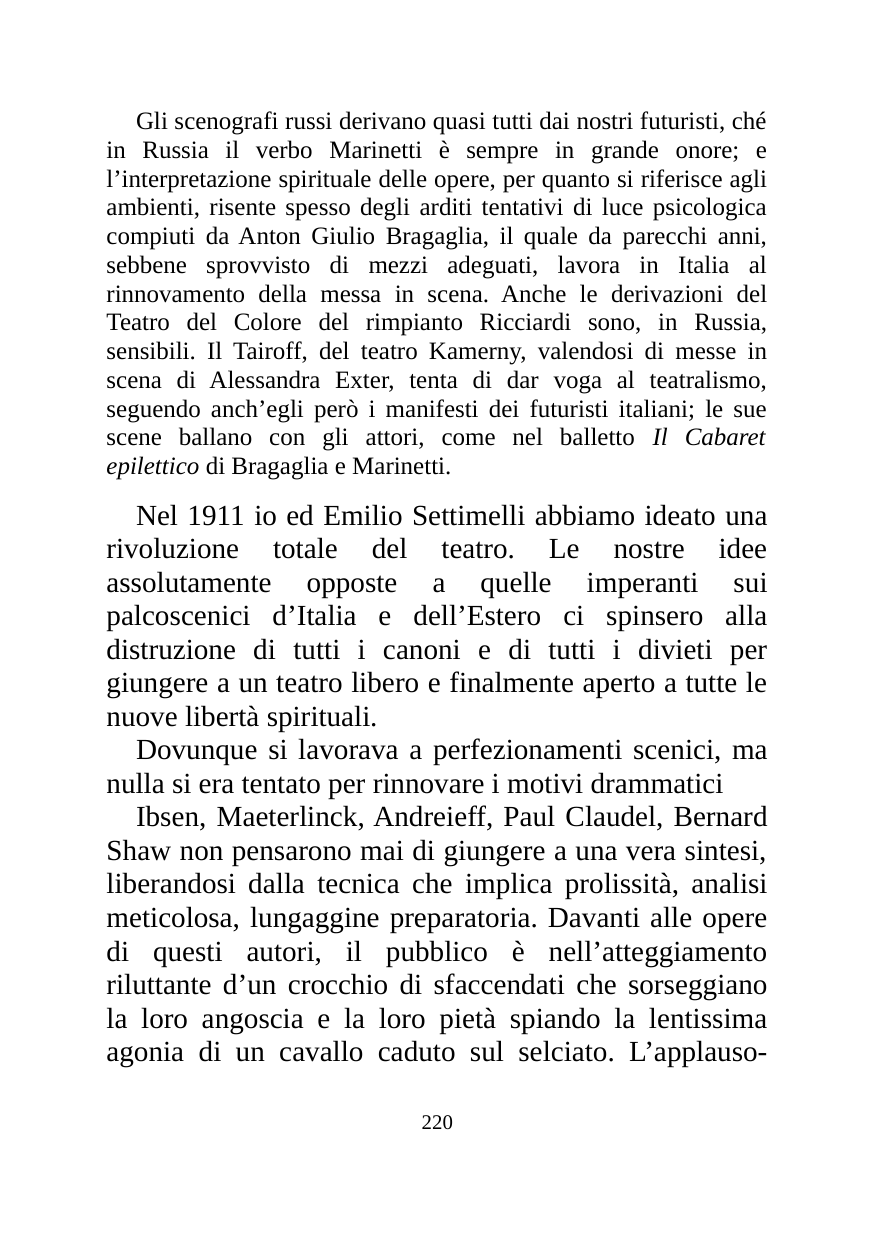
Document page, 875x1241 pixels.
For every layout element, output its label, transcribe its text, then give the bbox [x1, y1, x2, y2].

text Nel 1911 io ed Emilio Settimelli abbiamo ideato una rivoluzione totale del teatro. Le nostre idee assolutamente opposte a quelle imperanti sui palcoscenici d’Italia e dell’Estero ci spinsero alla distruzione di tutti i canoni e di tutti i divieti per giungere a un teatro libero e finalmente aperto a tutte le nuove libertà spirituali. [106, 498, 768, 732]
text Ibsen, Maeterlinck, Andreieff, Paul Claudel, Bernard Shaw non pensarono mai di giungere a una vera sintesi, liberandosi dalla tecnica che implica prolissità, analisi meticolosa, lungaggine preparatoria. Davanti alle opere di questi autori, il pubblico è nell’atteggiamento riluttante d’un crocchio di sfaccendati che sorseggiano la loro angoscia e la loro pietà spiando la lentissima agonia di un cavallo caduto sul selciato. L’applauso- [106, 799, 768, 1068]
text Dovunque si lavorava a perfezionamenti scenici, ma nulla si era tentato per rinnovare i motivi drammatici [106, 732, 768, 799]
text Gli scenografi russi derivano quasi tutti dai nostri futuristi, ché in Russia il verbo Marinetti è sempre in grande onore; e l’interpretazione spirituale delle opere, per quanto si riferisce agli ambienti, risente spesso degli arditi tentativi di luce psicologica compiuti da Anton Giulio Bragaglia, il quale da parecchi anni, sebbene sprovvisto di mezzi adeguati, lavora in Italia al rinnovamento della messa in scena. Anche le derivazioni del Teatro del Colore del rimpianto Ricciardi sono, in Russia, sensibili. Il Tairoff, del teatro Kamerny, valendosi di messe in scena di Alessandra Exter, tenta di dar voga al teatralismo, seguendo anch’egli però i manifesti dei futuristi italiani; le sue scene ballano con gli attori, come nel balletto Il Cabaret epilettico di Bragaglia e Marinetti. [106, 106, 768, 480]
